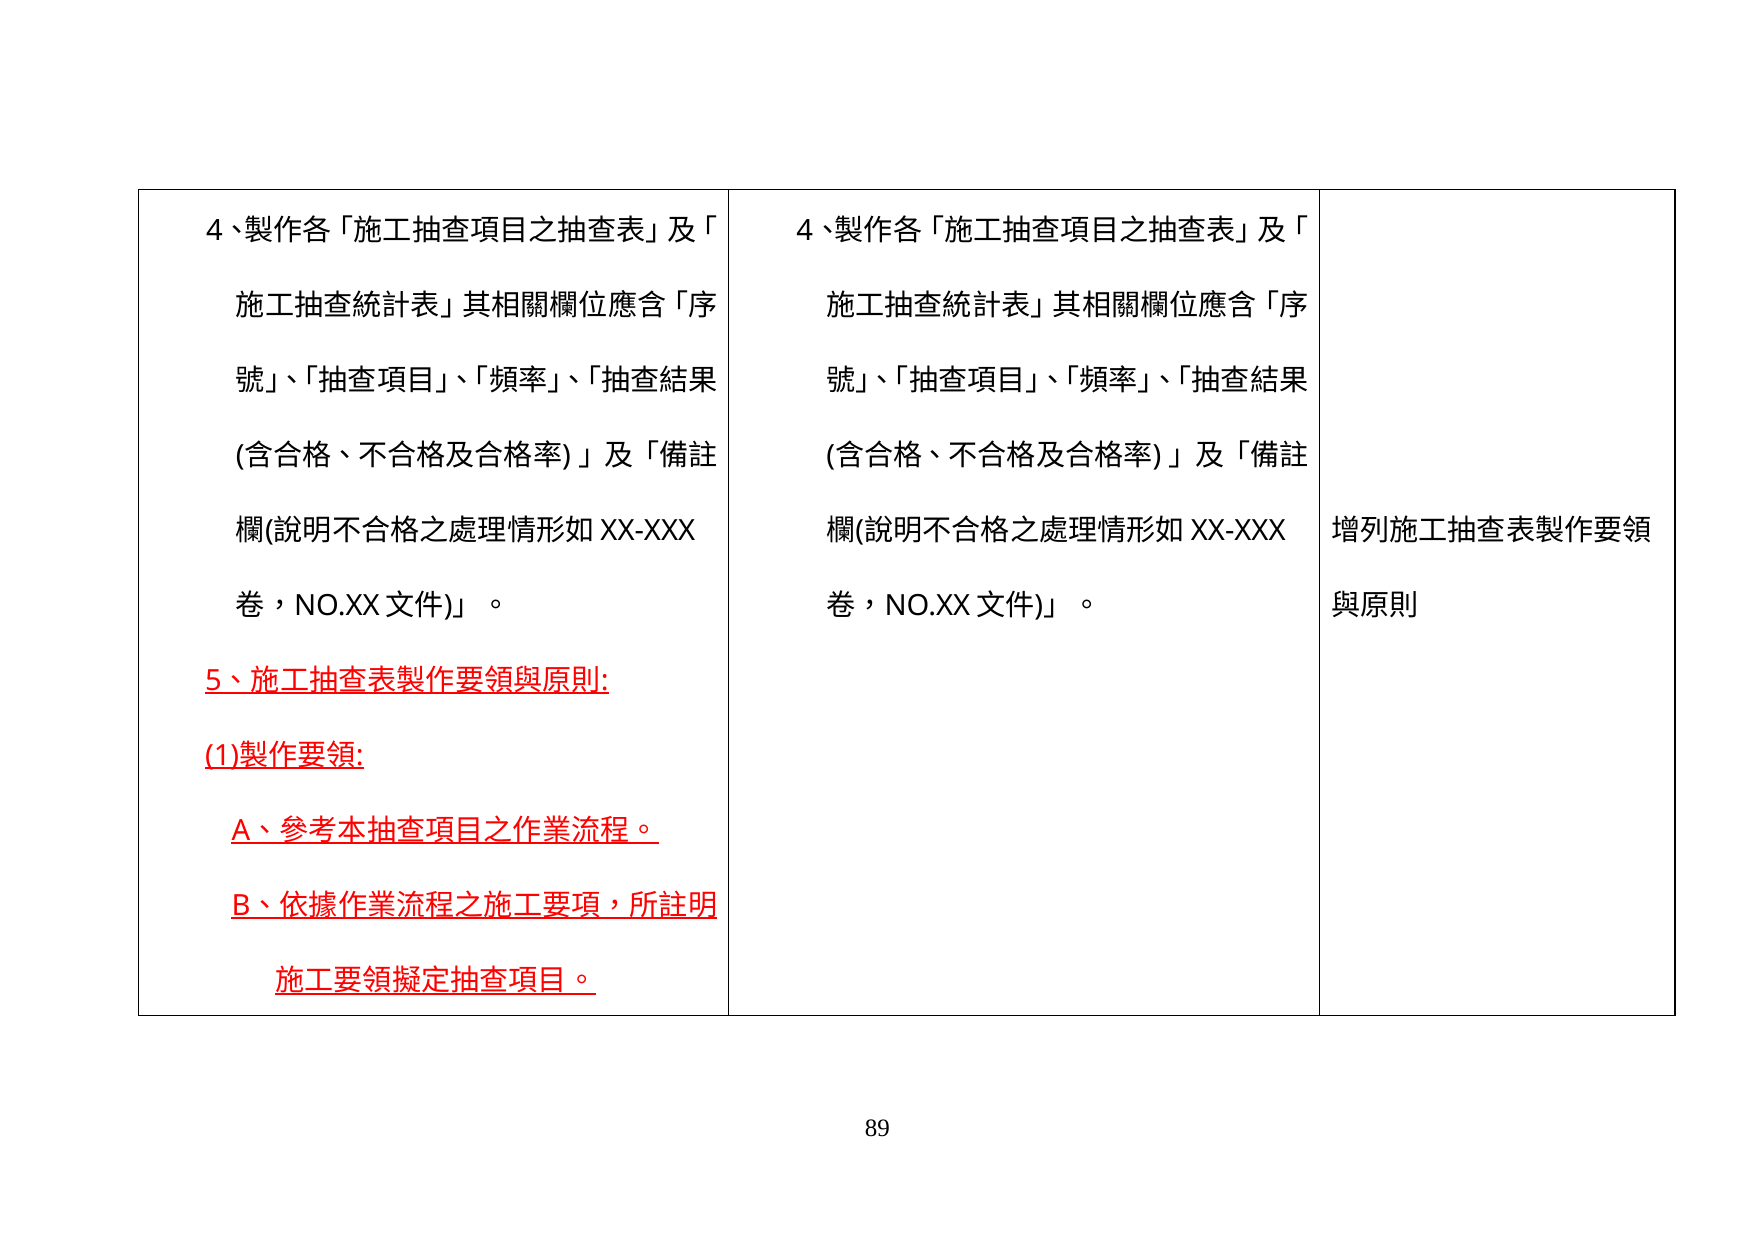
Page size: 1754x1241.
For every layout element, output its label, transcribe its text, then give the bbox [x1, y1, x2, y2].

table_cell 4、製作各「施工抽查項目之抽查表」及「施工抽查統計表」其相關欄位應含「序號」、「抽查項目」、「頻率」、「抽查結果(含合格、不合格及合格率) 」及「備註欄(說明不合格之處理情形如XX-XXX卷，NO.XX文件)」。 5、施工抽查表製作要領與原則: (1)製作要領: A、參考本抽查項目之作業流程。 B、依據作業流程之施工要項，所註明施工要領擬定抽查項目。 [139, 190, 728, 1015]
table_cell 4、製作各「施工抽查項目之抽查表」及「施工抽查統計表」其相關欄位應含「序號」、「抽查項目」、「頻率」、「抽查結果(含合格、不合格及合格率) 」及「備註欄(說明不合格之處理情形如XX-XXX卷，NO.XX文件)」。 [729, 190, 1319, 1015]
table_cell 增列施工抽查表製作要領與原則 [1320, 190, 1674, 1015]
